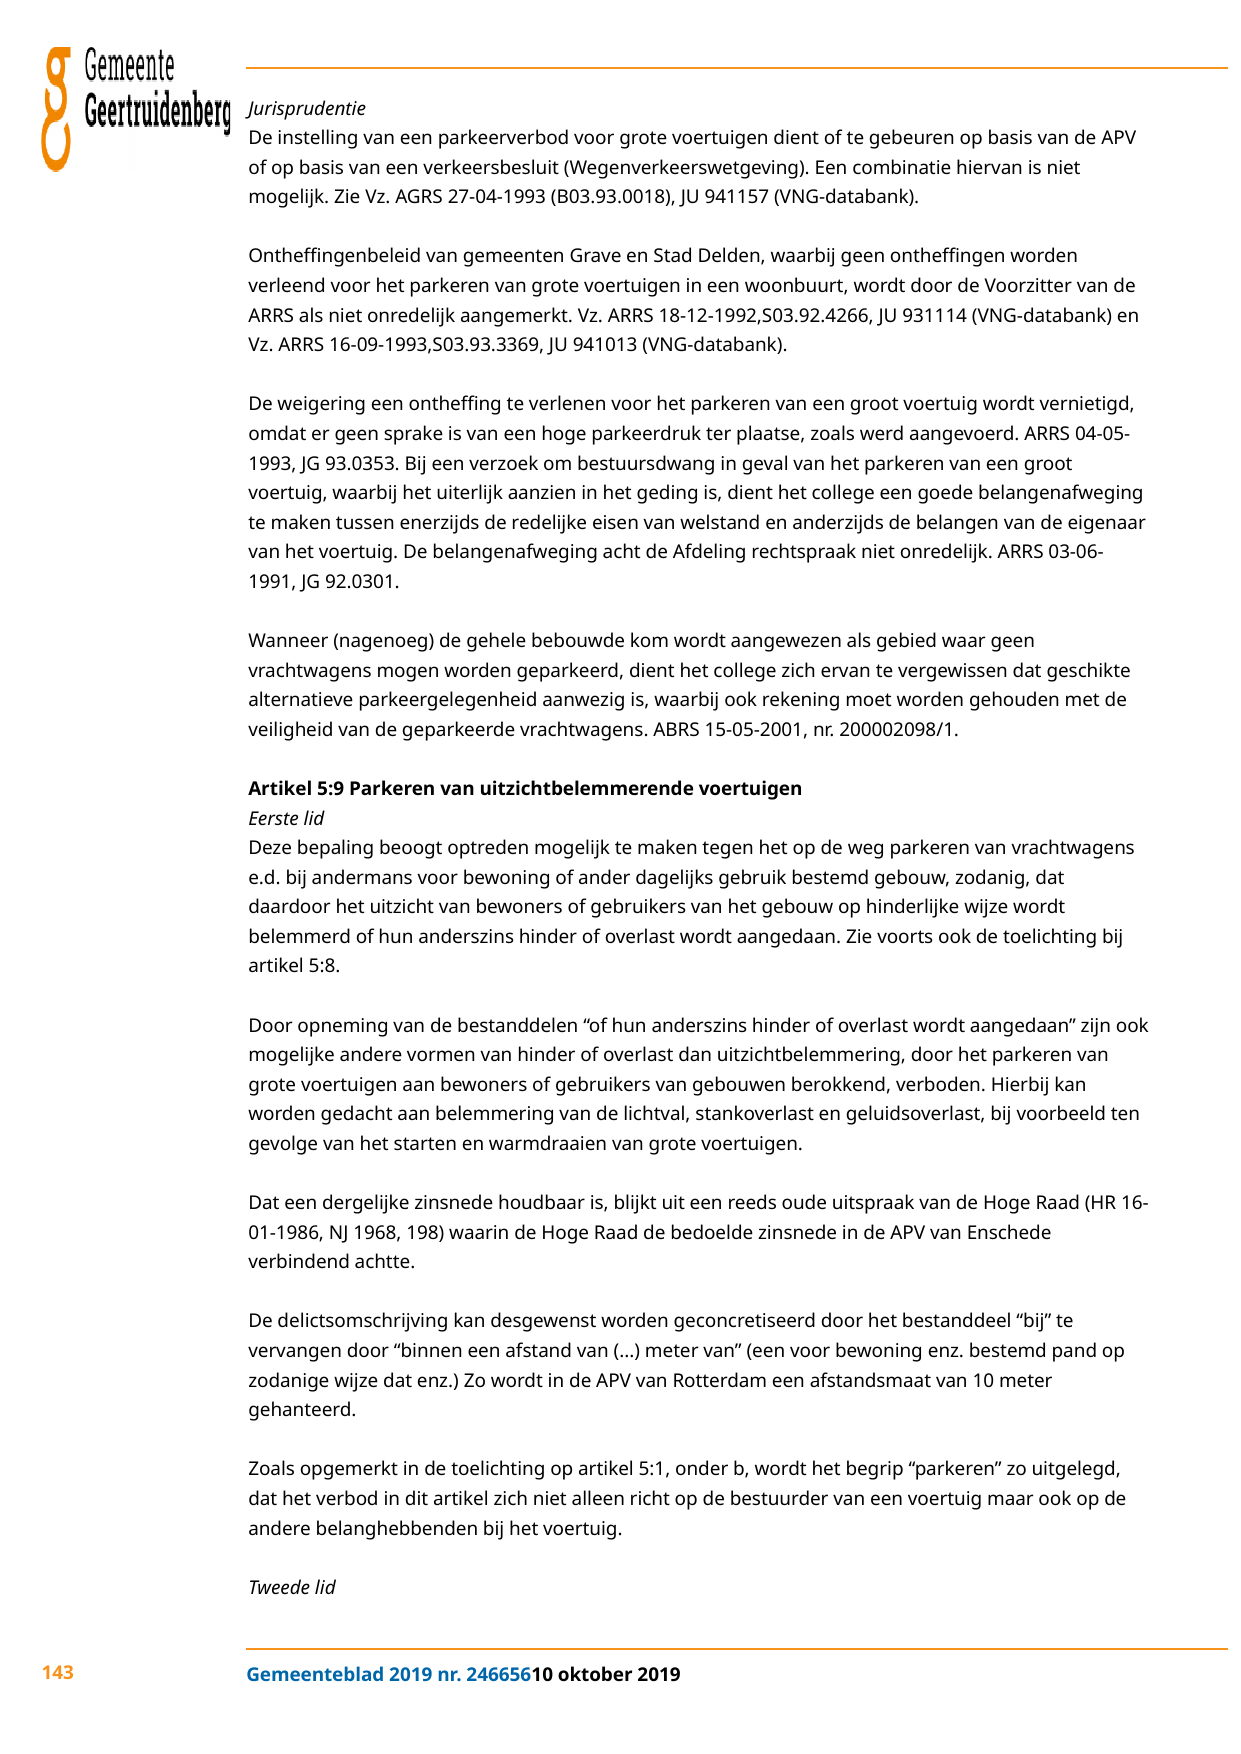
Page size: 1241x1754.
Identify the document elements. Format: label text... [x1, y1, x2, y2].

text Wanneer (nagenoeg) de gehele bebouwde kom wordt aangewezen als gebied waar geen vrachtwagens mogen worden geparkeerd, dient het college zich ervan te vergewissen dat geschikte alternatieve parkeergelegenheid aanwezig is, waarbij ook rekening moet worden gehouden met de veiligheid van de geparkeerde vrachtwagens. ABRS 15-05-2001, nr. 200002098/1. [248, 627, 1152, 742]
text Ontheffingenbeleid van gemeenten Grave en Stad Delden, waarbij geen ontheffingen worden verleend voor het parkeren van grote voertuigen in een woonbuurt, wordt door de Voorzitter van de ARRS als niet onredelijk aangemerkt. Vz. ARRS 18-12-1992,S03.92.4266, JU 931114 (VNG-databank) en Vz. ARRS 16-09-1993,S03.93.3369, JU 941013 (VNG-databank). [248, 243, 1152, 357]
text Jurisprudentie [248, 95, 1152, 121]
text De weigering een ontheffing te verlenen voor het parkeren van een groot voertuig wordt vernietigd, omdat er geen sprake is van een hoge parkeerdruk ter plaatse, zoals werd aangevoerd. ARRS 04-05-1993, JG 93.0353. Bij een verzoek om bestuursdwang in geval van het parkeren van een groot voertuig, waarbij het uiterlijk aanzien in het geding is, dient het college een goede belangenafweging te maken tussen enerzijds de redelijke eisen van welstand en anderzijds de belangen van de eigenaar van het voertuig. De belangenafweging acht de Afdeling rechtspraak niet onredelijk. ARRS 03-06-1991, JG 92.0301. [248, 391, 1152, 594]
text De delictsomschrijving kan desgewenst worden geconcretiseerd door het bestanddeel “bij” te vervangen door “binnen een afstand van (...) meter van” (een voor bewoning enz. bestemd pand op zodanige wijze dat enz.) Zo wordt in de APV van Rotterdam een afstandsmaat van 10 meter gehanteerd. [248, 1308, 1152, 1422]
text Dat een dergelijke zinsnede houdbaar is, blijkt uit een reeds oude uitspraak van de Hoge Raad (HR 16-01-1986, NJ 1968, 198) waarin de Hoge Raad de bedoelde zinsnede in de APV van Enschede verbindend achtte. [248, 1189, 1152, 1274]
text De instelling van een parkeerverbod voor grote voertuigen dient of te gebeuren op basis van de APV of op basis van een verkeersbesluit (Wegenverkeerswetgeving). Een combinatie hiervan is niet mogelijk. Zie Vz. AGRS 27-04-1993 (B03.93.0018), JU 941157 (VNG-databank). [248, 124, 1152, 209]
text Eerste lid [248, 805, 1152, 831]
text Tweede lid [248, 1574, 1152, 1600]
picture [41, 47, 231, 172]
text Door opneming van de bestanddelen “of hun anderszins hinder of overlast wordt aangedaan” zijn ook mogelijke andere vormen van hinder of overlast dan uitzichtbelemmering, door het parkeren van grote voertuigen aan bewoners of gebruikers van gebouwen berokkend, verboden. Hierbij kan worden gedacht aan belemmering van de lichtval, stankoverlast en geluidsoverlast, bij voorbeeld ten gevolge van het starten en warmdraaien van grote voertuigen. [248, 1012, 1152, 1156]
text Zoals opgemerkt in de toelichting op artikel 5:1, onder b, wordt het begrip “parkeren” zo uitgelegd, dat het verbod in dit artikel zich niet alleen richt op de bestuurder van een voertuig maar ook op de andere belanghebbenden bij het voertuig. [248, 1456, 1152, 1541]
text Artikel 5:9 Parkeren van uitzichtbelemmerende voertuigen [248, 775, 1152, 801]
text Deze bepaling beoogt optreden mogelijk te maken tegen het op de weg parkeren van vrachtwagens e.d. bij andermans voor bewoning of ander dagelijks gebruik bestemd gebouw, zodanig, dat daardoor het uitzicht van bewoners of gebruikers van het gebouw op hinderlijke wijze wordt belemmerd of hun anderszins hinder of overlast wordt aangedaan. Zie voorts ook de toelichting bij artikel 5:8. [248, 834, 1152, 978]
